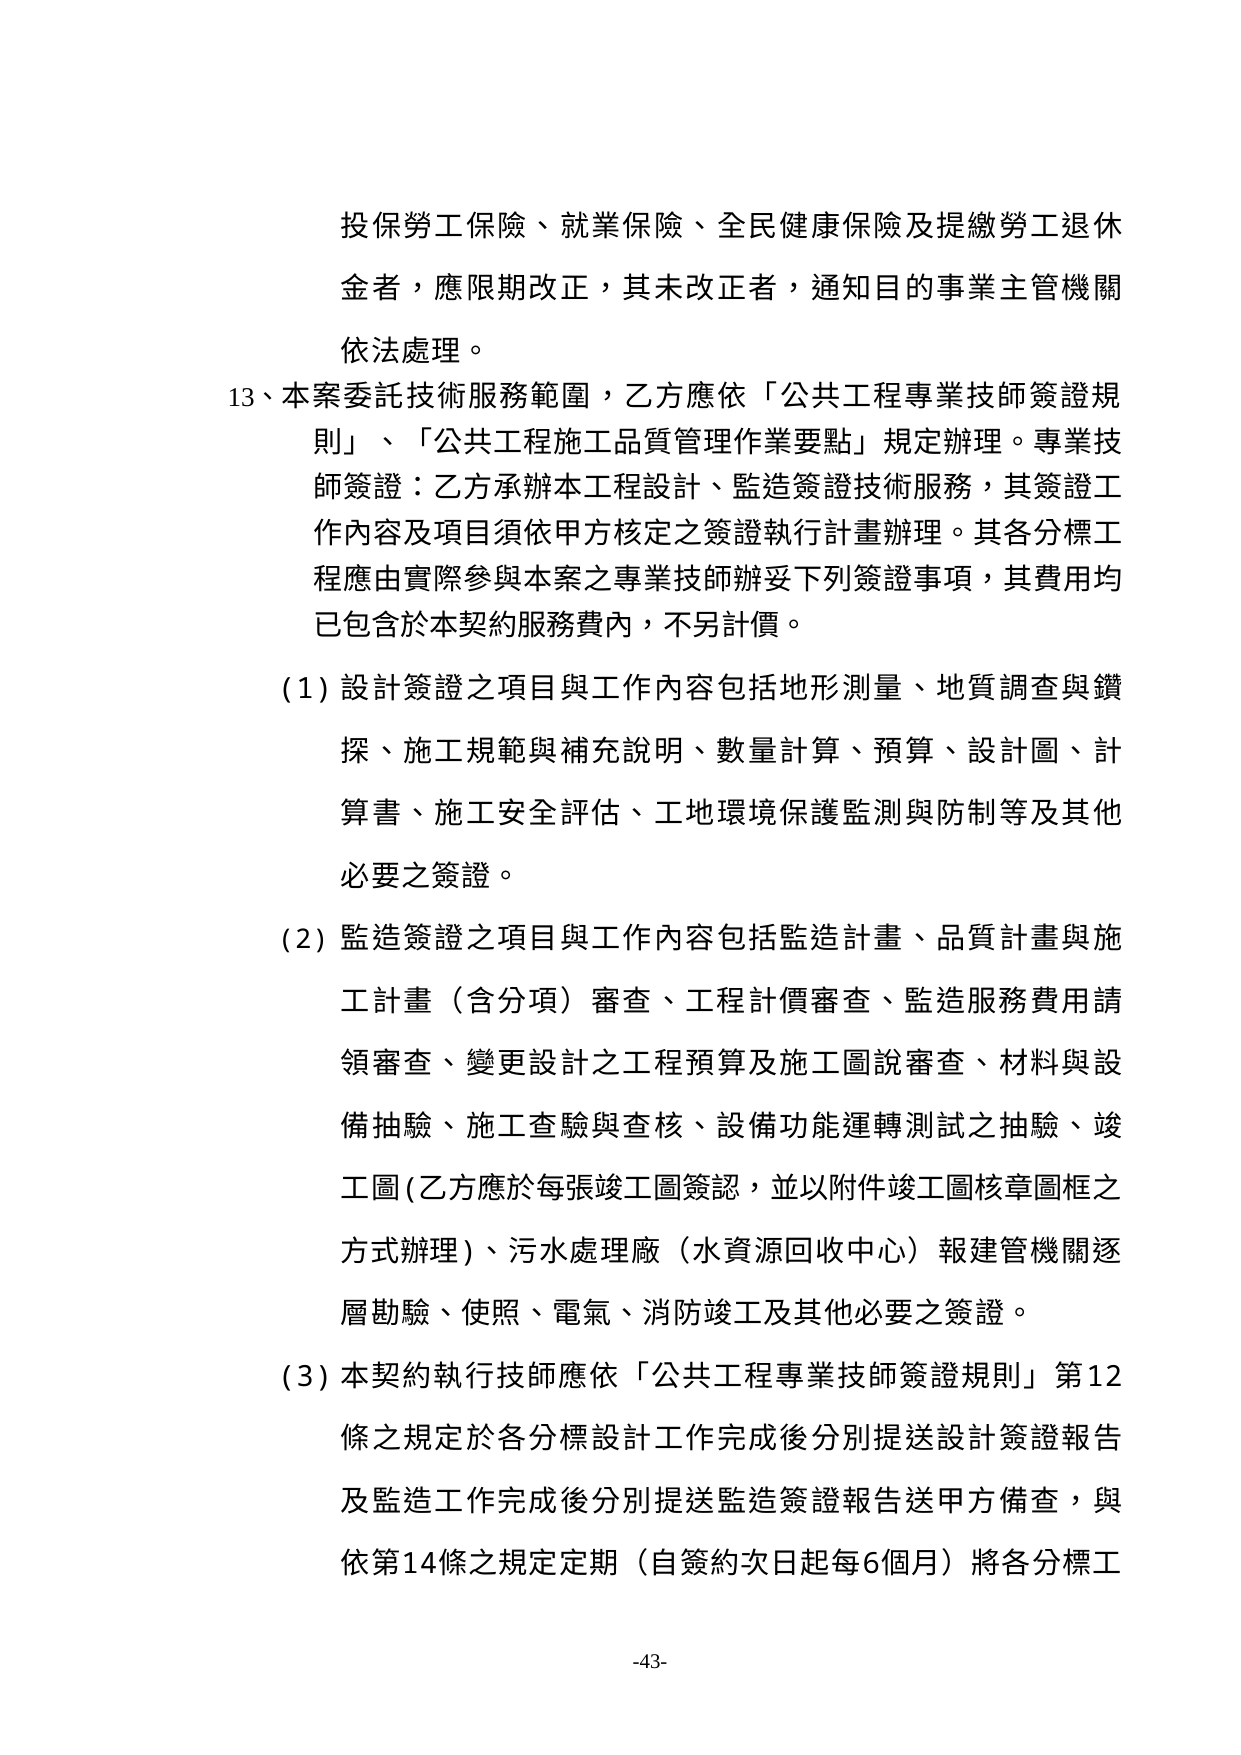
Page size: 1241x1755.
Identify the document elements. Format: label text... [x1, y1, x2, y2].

list 監造簽證之項目與工作內容包括監造計畫、品質計畫與施工計畫（含分項）審查、工程計價審查、監造服務費用請領審查、變更設計之工程預算及施工圖說審查、材料與設備抽驗、施工查驗與查核、設備功能運轉測試之抽驗、竣工圖(乙方應於每張竣工圖簽認，並以附件竣工圖核章圖框之方式辦理)、污水處理廠（水資源回收中心）報建管機關逐層勘驗、使照、電氣、消防竣工及其他必要之簽證。 [278, 894, 1122, 1332]
list 本契約執行技師應依「公共工程專業技師簽證規則」第12條之規定於各分標設計工作完成後分別提送設計簽證報告及監造工作完成後分別提送監造簽證報告送甲方備查，與依第14條之規定定期（自簽約次日起每6個月）將各分標工 [278, 1332, 1122, 1582]
list 投保勞工保險、就業保險、全民健康保險及提繳勞工退休金者，應限期改正，其未改正者，通知目的事業主管機關依法處理。 [278, 182, 1122, 369]
list 設計簽證之項目與工作內容包括地形測量、地質調查與鑽探、施工規範與補充說明、數量計算、預算、設計圖、計算書、施工安全評估、工地環境保護監測與防制等及其他必要之簽證。 [278, 644, 1122, 894]
list 本案委託技術服務範圍，乙方應依「公共工程專業技師簽證規則」、「公共工程施工品質管理作業要點」規定辦理。專業技師簽證：乙方承辦本工程設計、監造簽證技術服務，其簽證工作內容及項目須依甲方核定之簽證執行計畫辦理。其各分標工程應由實際參與本案之專業技師辦妥下列簽證事項，其費用均已包含於本契約服務費內，不另計價。 [227, 369, 1122, 644]
